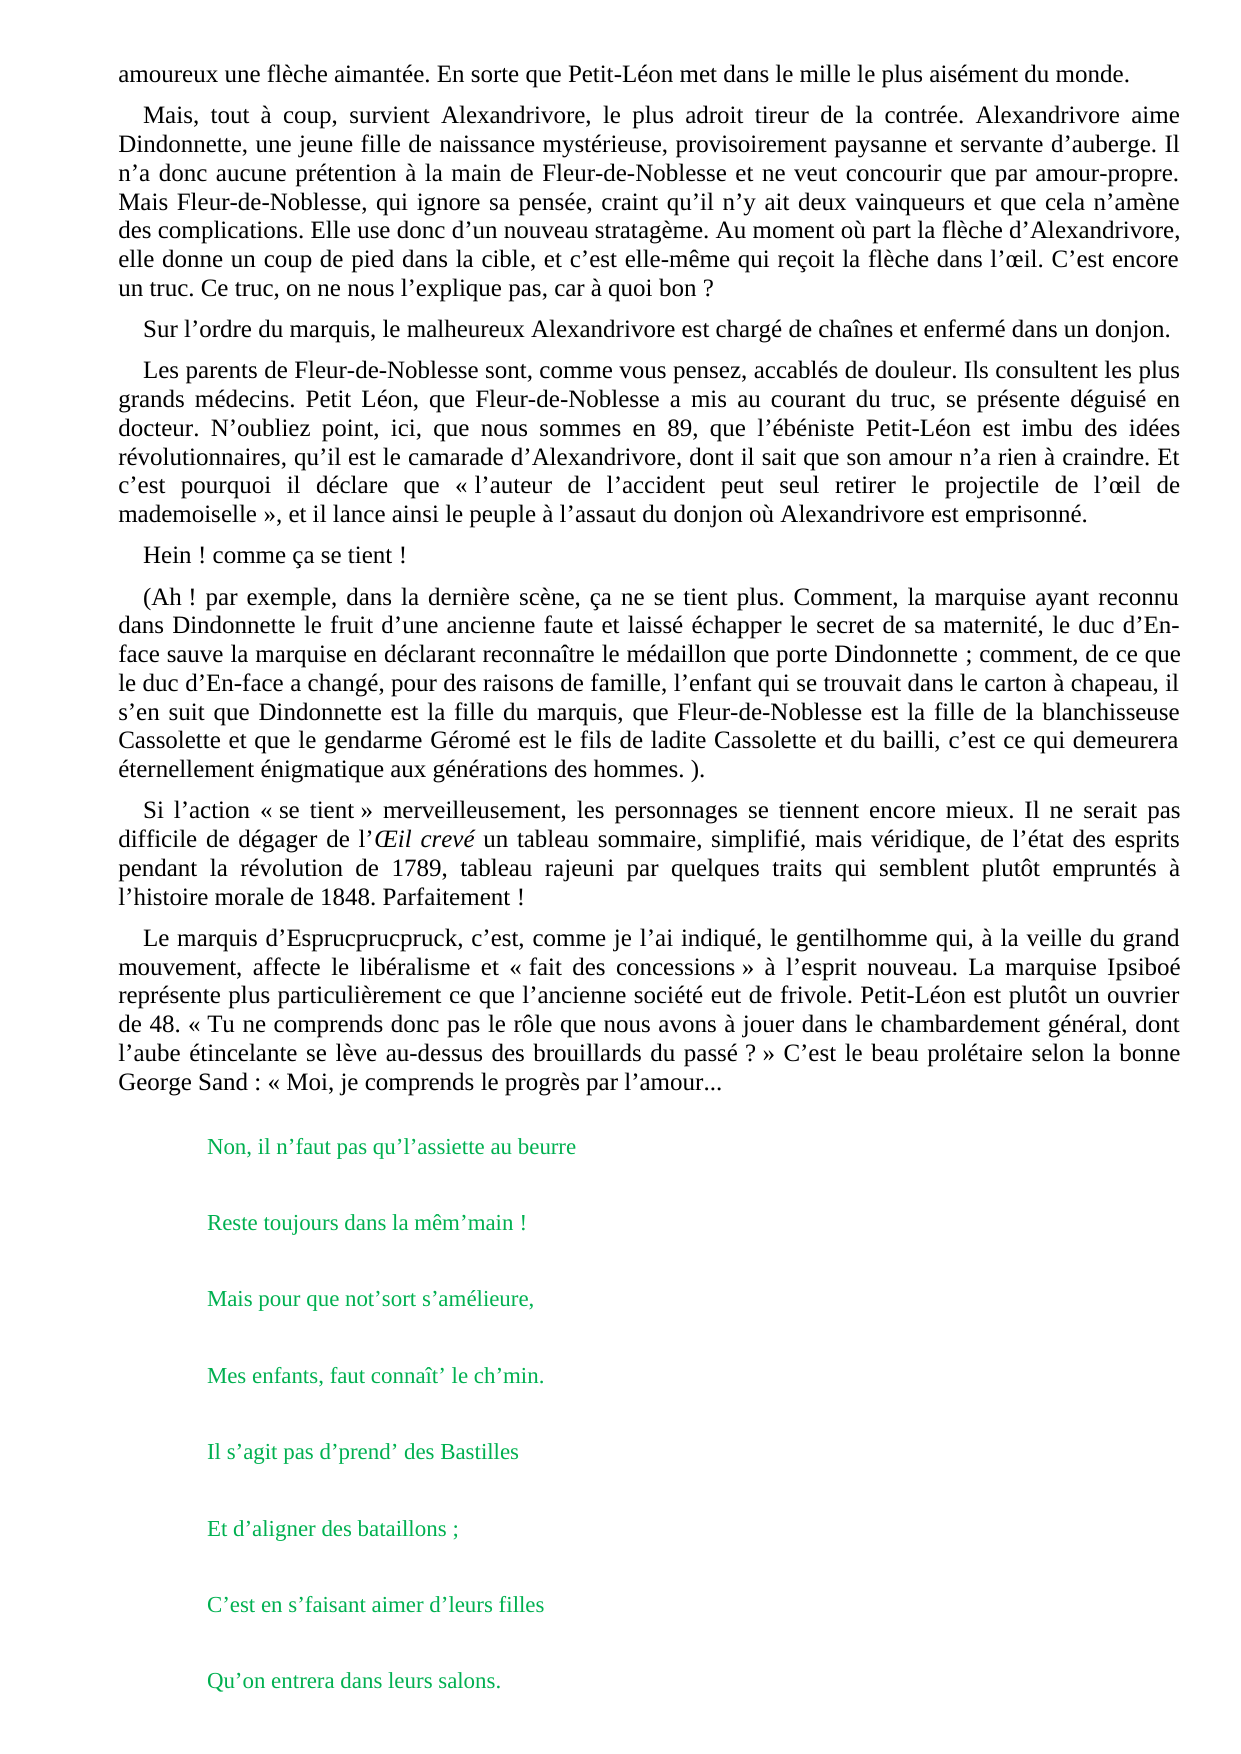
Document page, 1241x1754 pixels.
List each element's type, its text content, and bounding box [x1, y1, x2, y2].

text Qu’on entrera dans leurs salons. [207, 1667, 1181, 1694]
text C’est en s’faisant aimer d’leurs filles [207, 1591, 1181, 1617]
text Les parents de Fleur-de-Noblesse sont, comme vous pensez, accablés de douleur. Ils consultent les plus grands médecins. Petit Léon, que Fleur-de-Noblesse a mis au courant du truc, se présente déguisé en docteur. N’oubliez point, ici, que nous sommes en 89, que l’ébéniste Petit-Léon est imbu des idées révolutionnaires, qu’il est le camarade d’Alexandrivore, dont il sait que son amour n’a rien à craindre. Et c’est pourquoi il déclare que « l’auteur de l’accident peut seul retirer le projectile de l’œil de mademoiselle », et il lance ainsi le peuple à l’assaut du donjon où Alexandrivore est emprisonné. [118, 355, 1181, 528]
text amoureux une flèche aimantée. En sorte que Petit-Léon met dans le mille le plus aisément du monde. [118, 59, 1181, 88]
text Hein ! comme ça se tient ! [118, 540, 1181, 569]
text Et d’aligner des bataillons ; [207, 1514, 1181, 1541]
text Mais, tout à coup, survient Alexandrivore, le plus adroit tireur de la contrée. Alexandrivore aime Dindonnette, une jeune fille de naissance mystérieuse, provisoirement paysanne et servante d’auberge. Il n’a donc aucune prétention à la main de Fleur-de-Noblesse et ne veut concourir que par amour-propre. Mais Fleur-de-Noblesse, qui ignore sa pensée, craint qu’il n’y ait deux vainqueurs et que cela n’amène des complications. Elle use donc d’un nouveau stratagème. Au moment où part la flèche d’Alexandrivore, elle donne un coup de pied dans la cible, et c’est elle-même qui reçoit la flèche dans l’œil. C’est encore un truc. Ce truc, on ne nous l’explique pas, car à quoi bon ? [118, 100, 1181, 302]
text Sur l’ordre du marquis, le malheureux Alexandrivore est chargé de chaînes et enfermé dans un donjon. [118, 314, 1181, 343]
text (Ah ! par exemple, dans la dernière scène, ça ne se tient plus. Comment, la marquise ayant reconnu dans Dindonnette le fruit d’une ancienne faute et laissé échapper le secret de sa maternité, le duc d’En-face sauve la marquise en déclarant reconnaître le médaillon que porte Dindonnette ; comment, de ce que le duc d’En-face a changé, pour des raisons de famille, l’enfant qui se trouvait dans le carton à chapeau, il s’en suit que Dindonnette est la fille du marquis, que Fleur-de-Noblesse est la fille de la blanchisseuse Cassolette et que le gendarme Géromé est le fils de ladite Cassolette et du bailli, c’est ce qui demeurera éternellement énigmatique aux générations des hommes. ). [118, 582, 1181, 783]
text Si l’action « se tient » merveilleusement, les personnages se tiennent encore mieux. Il ne serait pas difficile de dégager de l’Œil crevé un tableau sommaire, simplifié, mais véridique, de l’état des esprits pendant la révolution de 1789, tableau rajeuni par quelques traits qui semblent plutôt empruntés à l’histoire morale de 1848. Parfaitement ! [118, 795, 1181, 910]
text Mes enfants, faut connaît’ le ch’min. [207, 1362, 1181, 1388]
text Il s’agit pas d’prend’ des Bastilles [207, 1438, 1181, 1464]
text Mais pour que not’sort s’amélieure, [207, 1286, 1181, 1312]
text Le marquis d’Esprucprucpruck, c’est, comme je l’ai indiqué, le gentilhomme qui, à la veille du grand mouvement, affecte le libéralisme et « fait des concessions » à l’esprit nouveau. La marquise Ipsiboé représente plus particulièrement ce que l’ancienne société eut de frivole. Petit-Léon est plutôt un ouvrier de 48. « Tu ne comprends donc pas le rôle que nous avons à jouer dans le chambardement général, dont l’aube étincelante se lève au-dessus des brouillards du passé ? » C’est le beau prolétaire selon la bonne George Sand : « Moi, je comprends le progrès par l’amour... [118, 923, 1181, 1095]
text Reste toujours dans la mêm’main ! [207, 1209, 1181, 1236]
text Non, il n’faut pas qu’l’assiette au beurre [207, 1133, 1181, 1159]
